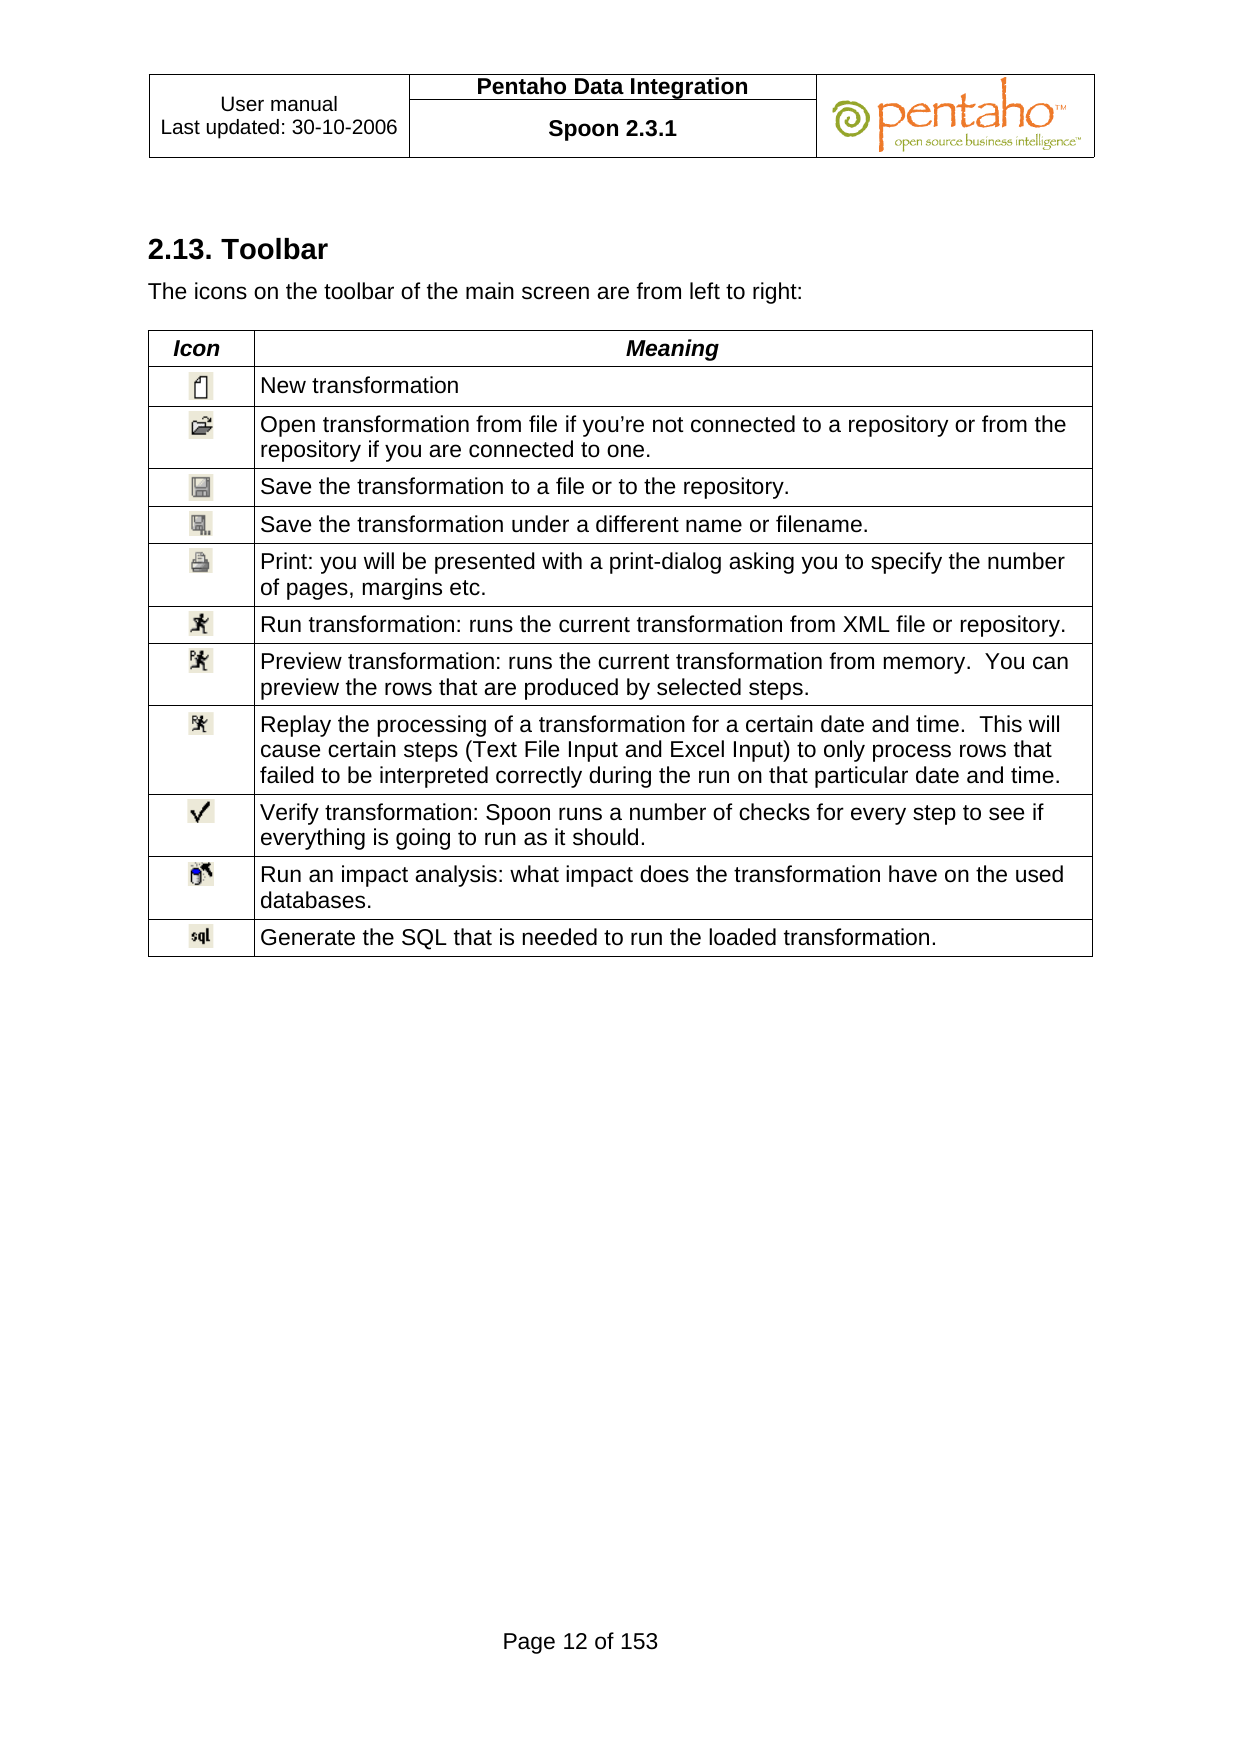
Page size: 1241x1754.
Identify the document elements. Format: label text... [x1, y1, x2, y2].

table_cell Save the transformation to a file or to the repository. [255, 469, 1092, 506]
table_cell [149, 407, 254, 468]
table_header Meaning [255, 331, 1092, 366]
table_cell Run transformation: runs the current transformation from XML file or repository. [255, 607, 1092, 643]
table_cell Run an impact analysis: what impact does the transformation have on the used databases. [255, 857, 1092, 919]
table_cell Save the transformation under a different name or filename. [255, 507, 1092, 543]
table_header Icon [149, 331, 254, 366]
text The icons on the toolbar of the main screen are from left to right: [148, 278, 1092, 304]
table_cell Verify transformation: Spoon runs a number of checks for every step to see if everything is going to run as it should. [255, 795, 1092, 856]
subtitle Toolbar [148, 233, 1092, 266]
table_cell Print: you will be presented with a print-dialog asking you to specify the number of pages, margins etc. [255, 544, 1092, 606]
table_cell [149, 607, 254, 643]
table_cell [149, 644, 254, 705]
table_cell Generate the SQL that is needed to run the loaded transformation. [255, 920, 1092, 956]
table_cell [149, 857, 254, 919]
table_cell [149, 706, 254, 794]
table_cell [149, 469, 254, 506]
table_cell [149, 920, 254, 956]
table_cell Open transformation from file if you’re not connected to a repository or from the repository if you are connected to one. [255, 407, 1092, 468]
table_cell Preview transformation: runs the current transformation from memory. You can preview the rows that are produced by selected steps. [255, 644, 1092, 705]
table_cell [149, 367, 254, 406]
table_cell [149, 795, 254, 856]
table_cell New transformation [255, 367, 1092, 406]
table_cell [149, 544, 254, 606]
table_cell Replay the processing of a transformation for a certain date and time. This will cause certain steps (Text File Input and Excel Input) to only process rows that failed to be interpreted correctly during the run on that particular date and time. [255, 706, 1092, 794]
table_cell [149, 507, 254, 543]
